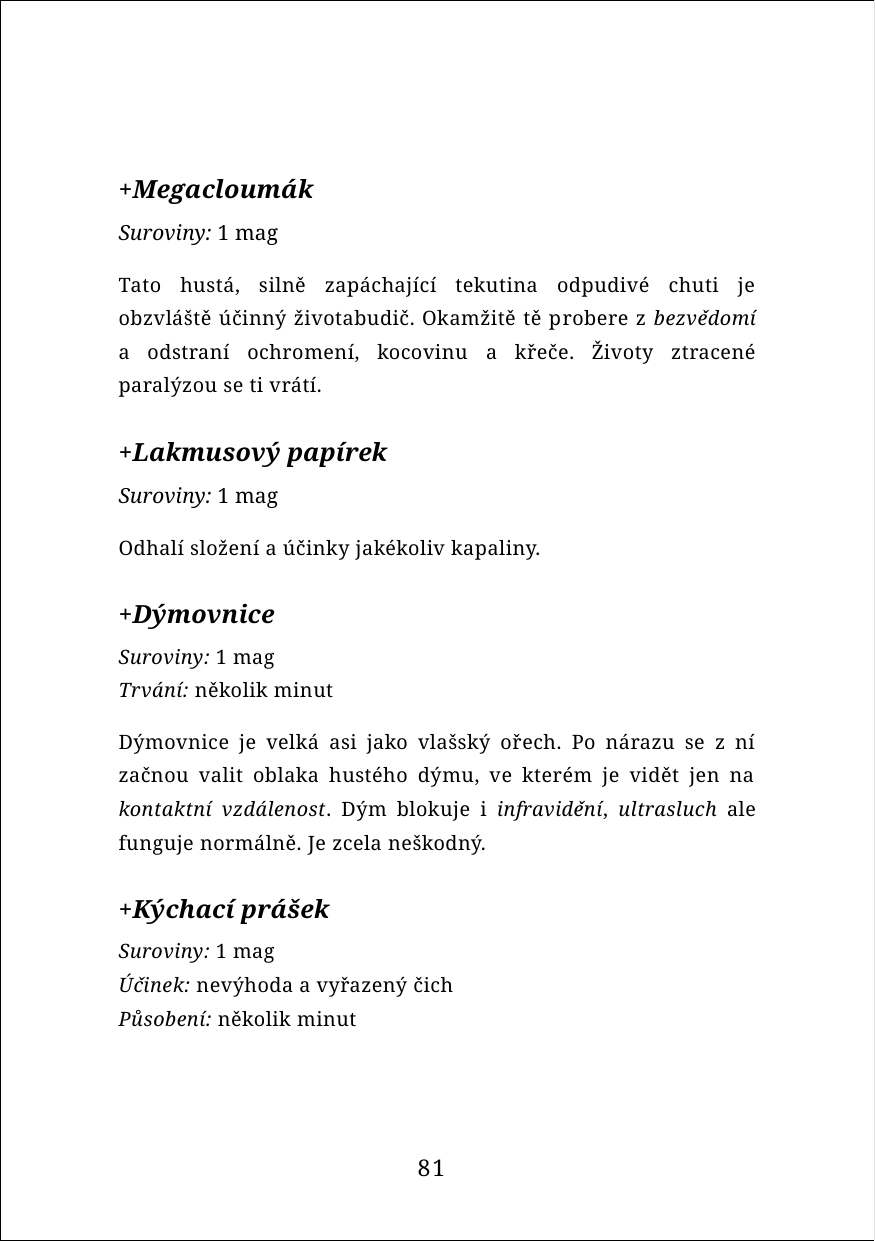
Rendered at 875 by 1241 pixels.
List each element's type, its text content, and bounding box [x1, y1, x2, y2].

text Odhalí složení a účinky jakékoliv kapaliny. [118, 534, 756, 561]
text Dýmovnice je velká asi jako vlašský ořech. Po nárazu se z ní začnou valit oblaka hustého dýmu, ve kterém je vidět jen na kontaktní vzdálenost. Dým blokuje i infravidění, ultrasluch ale funguje normálně. Je zcela neškodný. [118, 728, 756, 856]
text Suroviny: 1 mag Účinek: nevýhoda a vyřazený čich Působení: několik minut [118, 938, 756, 1032]
text Suroviny: 1 mag [118, 481, 756, 509]
text Tato hustá, silně zapáchající tekutina odpudivé chuti je obzvláště účinný životabudič. Okamžitě tě probere z bezvědomí a odstraní ochromení, kocovinu a křeče. Životy ztracené paralýzou se ti vrátí. [118, 271, 756, 399]
text Suroviny: 1 mag Trvání: několik minut [118, 643, 756, 703]
subtitle +Dýmovnice [118, 597, 756, 631]
text Suroviny: 1 mag [118, 218, 756, 246]
subtitle +Kýchací prášek [118, 892, 756, 926]
subtitle +Megacloumák [118, 172, 756, 206]
subtitle +Lakmusový papírek [118, 435, 756, 469]
